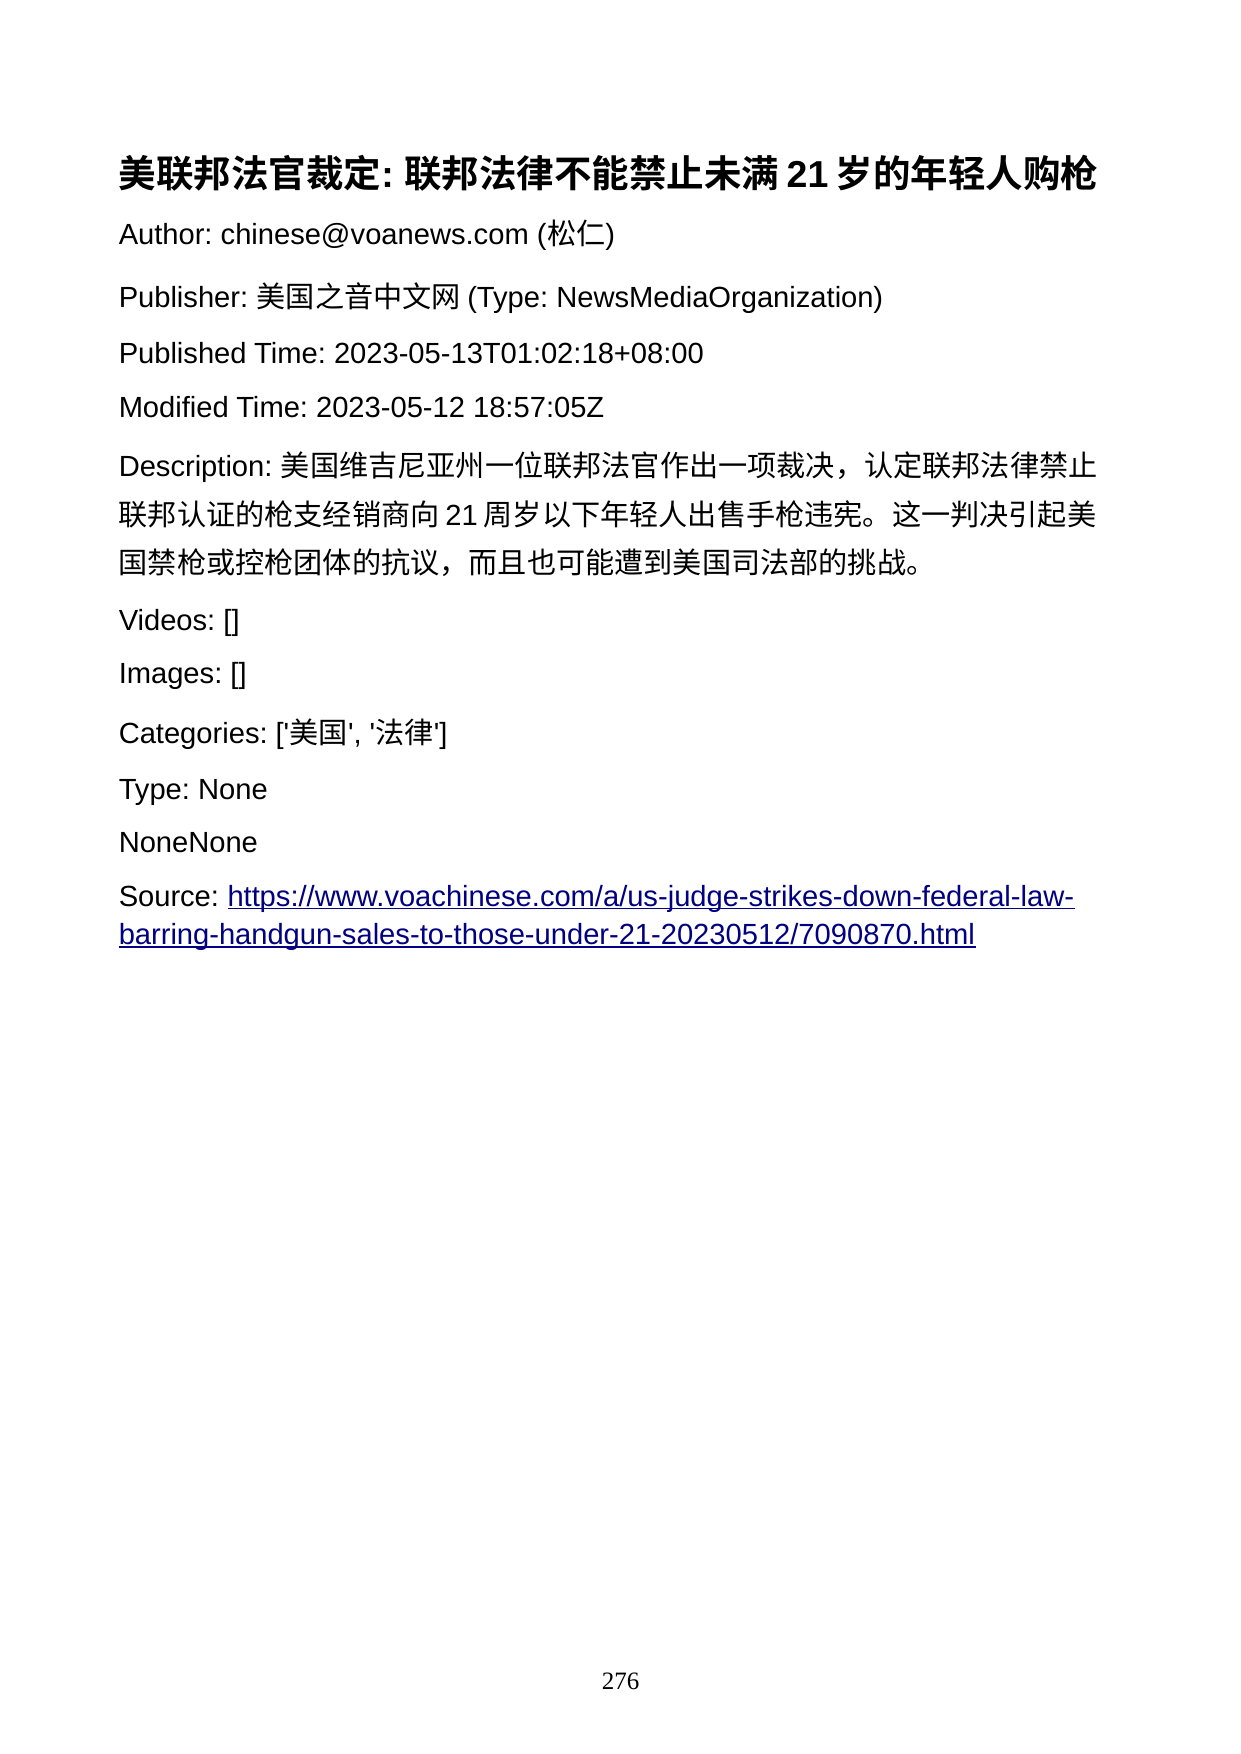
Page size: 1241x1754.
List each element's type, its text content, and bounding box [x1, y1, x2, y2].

text Images: [] [118, 656, 1122, 690]
text Videos: [] [118, 603, 1122, 637]
text Modified Time: 2023-05-12 18:57:05Z [118, 390, 1122, 423]
text Categories: ['美国', '法律'] [118, 709, 1122, 752]
text Author: chinese@voanews.com (松仁) [118, 210, 1122, 253]
text Published Time: 2023-05-13T01:02:18+08:00 [118, 337, 1122, 370]
subtitle 美联邦法官裁定: 联邦法律不能禁止未满21岁的年轻人购枪 [118, 143, 1122, 198]
text Source: https://www.voachinese.com/a/us-judge-strikes-down-federal-law-barring-handgun-sales-to-those-under-21-20230512/7090870.html [118, 879, 1122, 951]
text Publisher: 美国之音中文网 (Type: NewsMediaOrganization) [118, 273, 1122, 316]
text NoneNone [118, 826, 1122, 859]
text Type: None [118, 772, 1122, 806]
text Description: 美国维吉尼亚州一位联邦法官作出一项裁决，认定联邦法律禁止联邦认证的枪支经销商向21周岁以下年轻人出售手枪违宪。这一判决引起美国禁枪或控枪团体的抗议，而且也可能遭到美国司法部的挑战。 [118, 443, 1122, 582]
